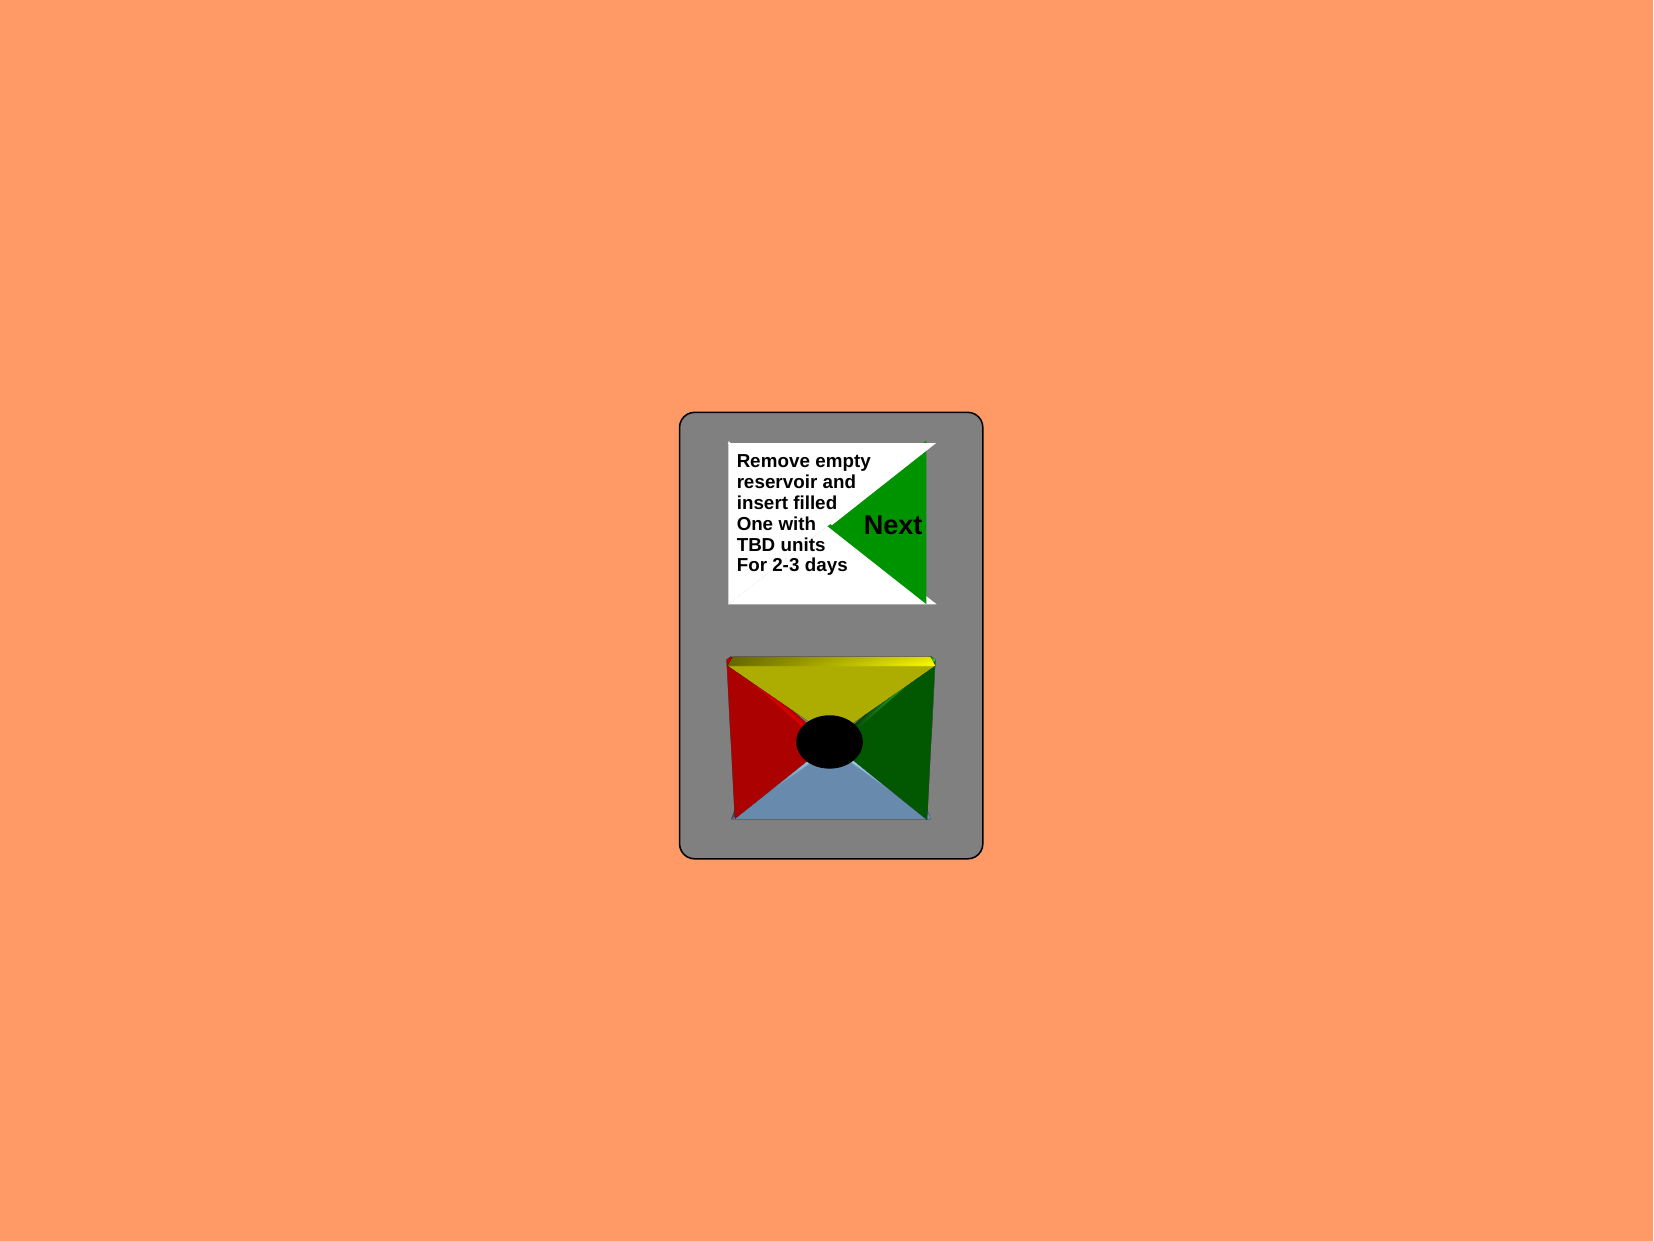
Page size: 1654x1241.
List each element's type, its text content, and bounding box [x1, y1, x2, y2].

text_box [679, 412, 983, 859]
text_box Next [849, 503, 962, 549]
text_box Remove empty reservoir and insert filled One with TBD units For 2-3 days [722, 443, 951, 584]
